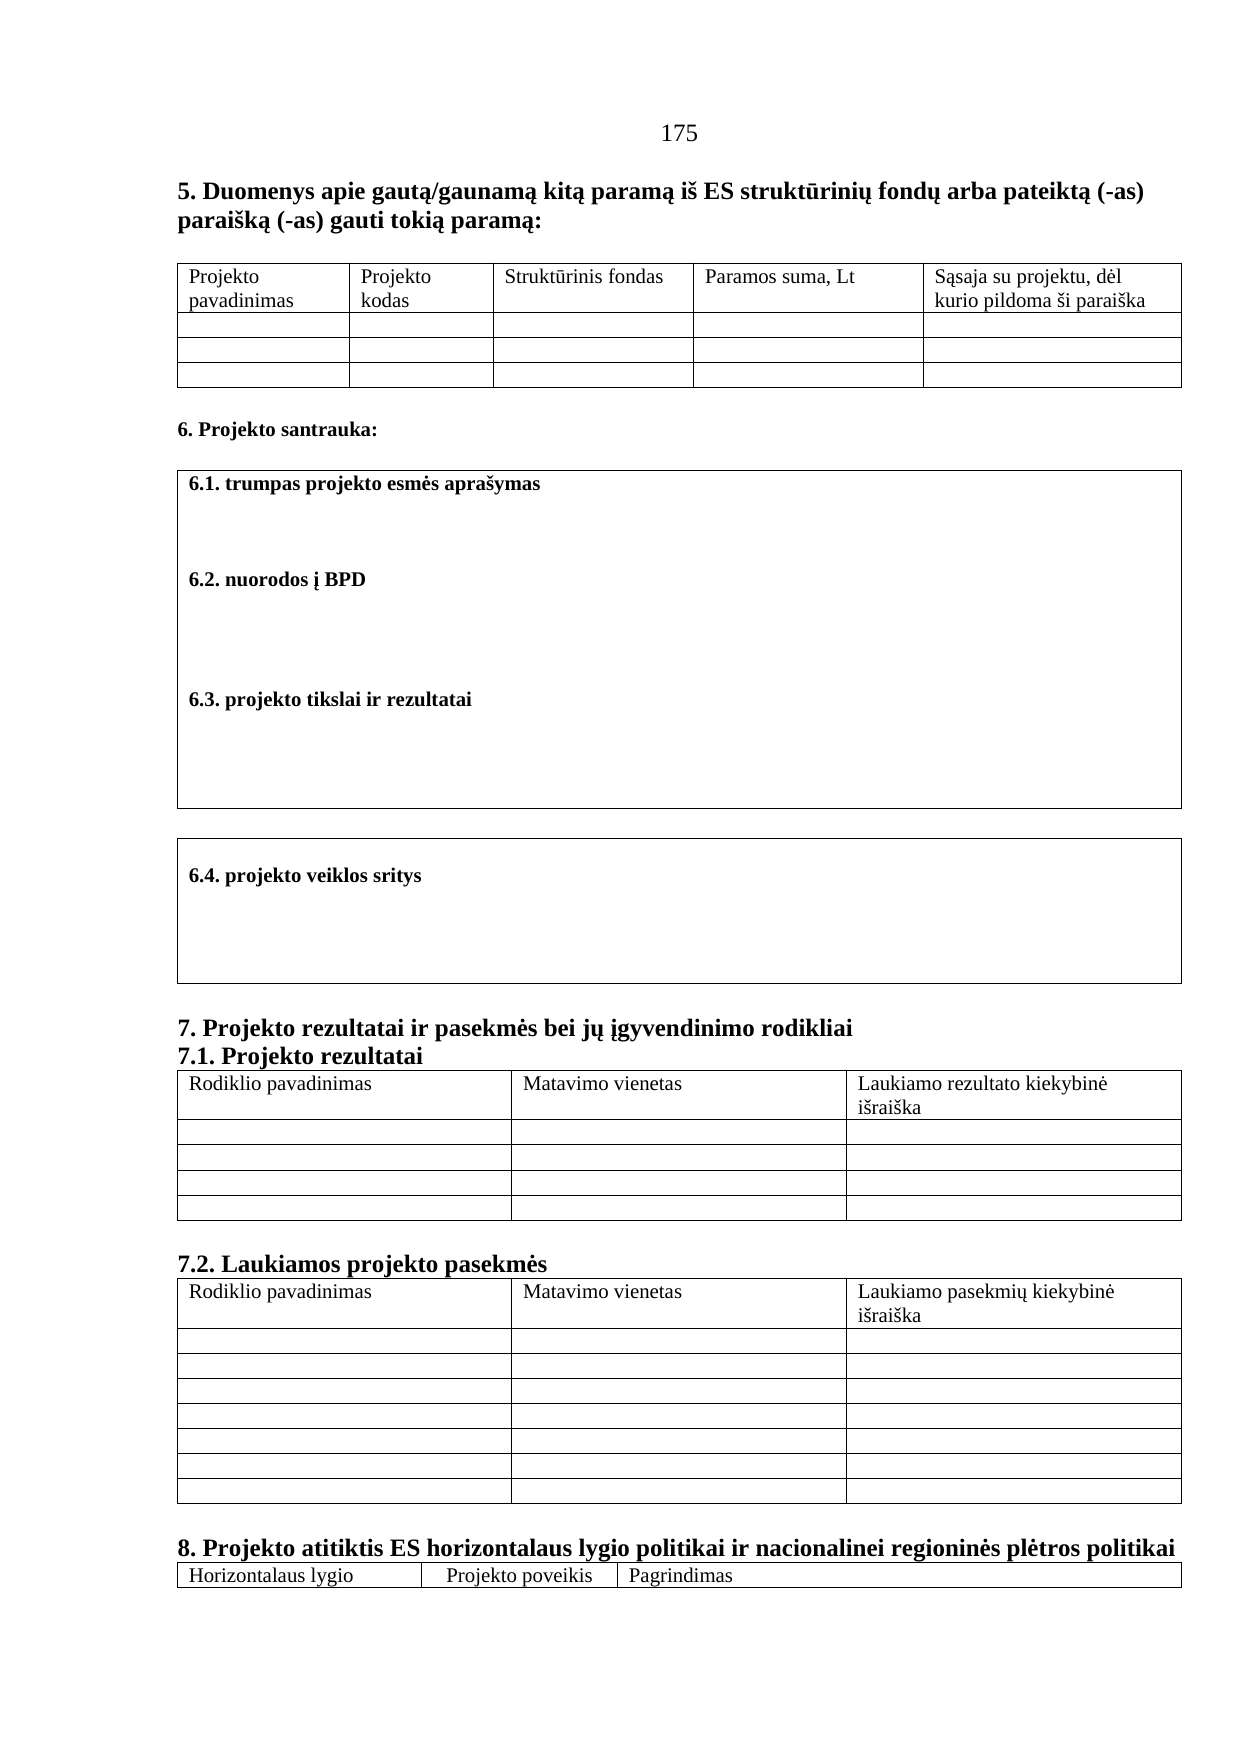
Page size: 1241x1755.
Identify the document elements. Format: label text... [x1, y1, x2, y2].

table_cell [512, 1454, 846, 1478]
table_cell [847, 1171, 1181, 1194]
text 7.1. Projekto rezultatai [177, 1041, 1181, 1070]
table_header 6.4. projekto veiklos sritys [178, 839, 1181, 983]
table_cell [847, 1479, 1181, 1503]
table_cell [178, 1329, 511, 1352]
table_cell [512, 1120, 846, 1144]
table_cell [178, 363, 349, 387]
table_cell [694, 363, 923, 387]
table_cell [847, 1354, 1181, 1378]
table_cell [924, 313, 1181, 337]
table_cell [924, 363, 1181, 387]
table_cell [494, 363, 693, 387]
table_cell [178, 313, 349, 337]
table_cell [512, 1479, 846, 1503]
table_cell [512, 1329, 846, 1352]
table_cell [178, 1479, 511, 1503]
table_header Laukiamo rezultato kiekybinė išraiška [847, 1071, 1181, 1119]
table_cell [178, 1429, 511, 1453]
text 6. Projekto santrauka: [177, 417, 1181, 441]
table_cell [512, 1404, 846, 1428]
table_cell [178, 1120, 511, 1144]
table_cell [512, 1354, 846, 1378]
table_cell [350, 313, 493, 337]
table_cell [178, 1404, 511, 1428]
table_cell [847, 1429, 1181, 1453]
table_cell [694, 313, 923, 337]
table_cell [847, 1404, 1181, 1428]
table_header Pagrindimas [618, 1563, 1181, 1587]
table_cell [847, 1145, 1181, 1169]
table_header Sąsaja su projektu, dėl kurio pildoma ši paraiška [924, 264, 1181, 312]
table_cell [350, 338, 493, 362]
table_cell [512, 1196, 846, 1220]
table_cell [847, 1329, 1181, 1352]
table_header Laukiamo pasekmių kiekybinė išraiška [847, 1279, 1181, 1327]
table_header Matavimo vienetas [512, 1071, 846, 1119]
table_cell [178, 338, 349, 362]
table_cell [512, 1379, 846, 1403]
table_cell [512, 1429, 846, 1453]
table_cell [847, 1120, 1181, 1144]
table_cell [847, 1454, 1181, 1478]
table_header Horizontalaus lygio [178, 1563, 421, 1587]
table_cell [847, 1196, 1181, 1220]
table_cell [924, 338, 1181, 362]
table_header Paramos suma, Lt [694, 264, 923, 312]
table_cell [178, 1379, 511, 1403]
table_cell [512, 1145, 846, 1169]
table_cell [350, 363, 493, 387]
table_header Projekto poveikis [422, 1563, 617, 1587]
text 8. Projekto atitiktis ES horizontalaus lygio politikai ir nacionalinei regioninės plėtros politikai [177, 1533, 1181, 1562]
table_header Projekto kodas [350, 264, 493, 312]
table_cell [512, 1171, 846, 1194]
table_header Rodiklio pavadinimas [178, 1279, 511, 1327]
table_cell [494, 338, 693, 362]
table_cell [178, 1171, 511, 1194]
table_cell [178, 1145, 511, 1169]
table_cell [694, 338, 923, 362]
table_header Struktūrinis fondas [494, 264, 693, 312]
table_cell [178, 1454, 511, 1478]
table_cell [178, 1196, 511, 1220]
table_header Matavimo vienetas [512, 1279, 846, 1327]
text 5. Duomenys apie gautą/gaunamą kitą paramą iš ES struktūrinių fondų arba pateiktą (-as) paraišką (-as) gauti tokią paramą: [177, 176, 1181, 234]
table_header Projekto pavadinimas [178, 264, 349, 312]
table_cell [494, 313, 693, 337]
text 7. Projekto rezultatai ir pasekmės bei jų įgyvendinimo rodikliai [177, 1013, 1181, 1041]
table_header 6.1. trumpas projekto esmės aprašymas 6.2. nuorodos į BPD 6.3. projekto tikslai ir rezultatai [178, 471, 1181, 808]
table_cell [178, 1354, 511, 1378]
table_cell [847, 1379, 1181, 1403]
text 7.2. Laukiamos projekto pasekmės [177, 1249, 1181, 1278]
table_header Rodiklio pavadinimas [178, 1071, 511, 1119]
